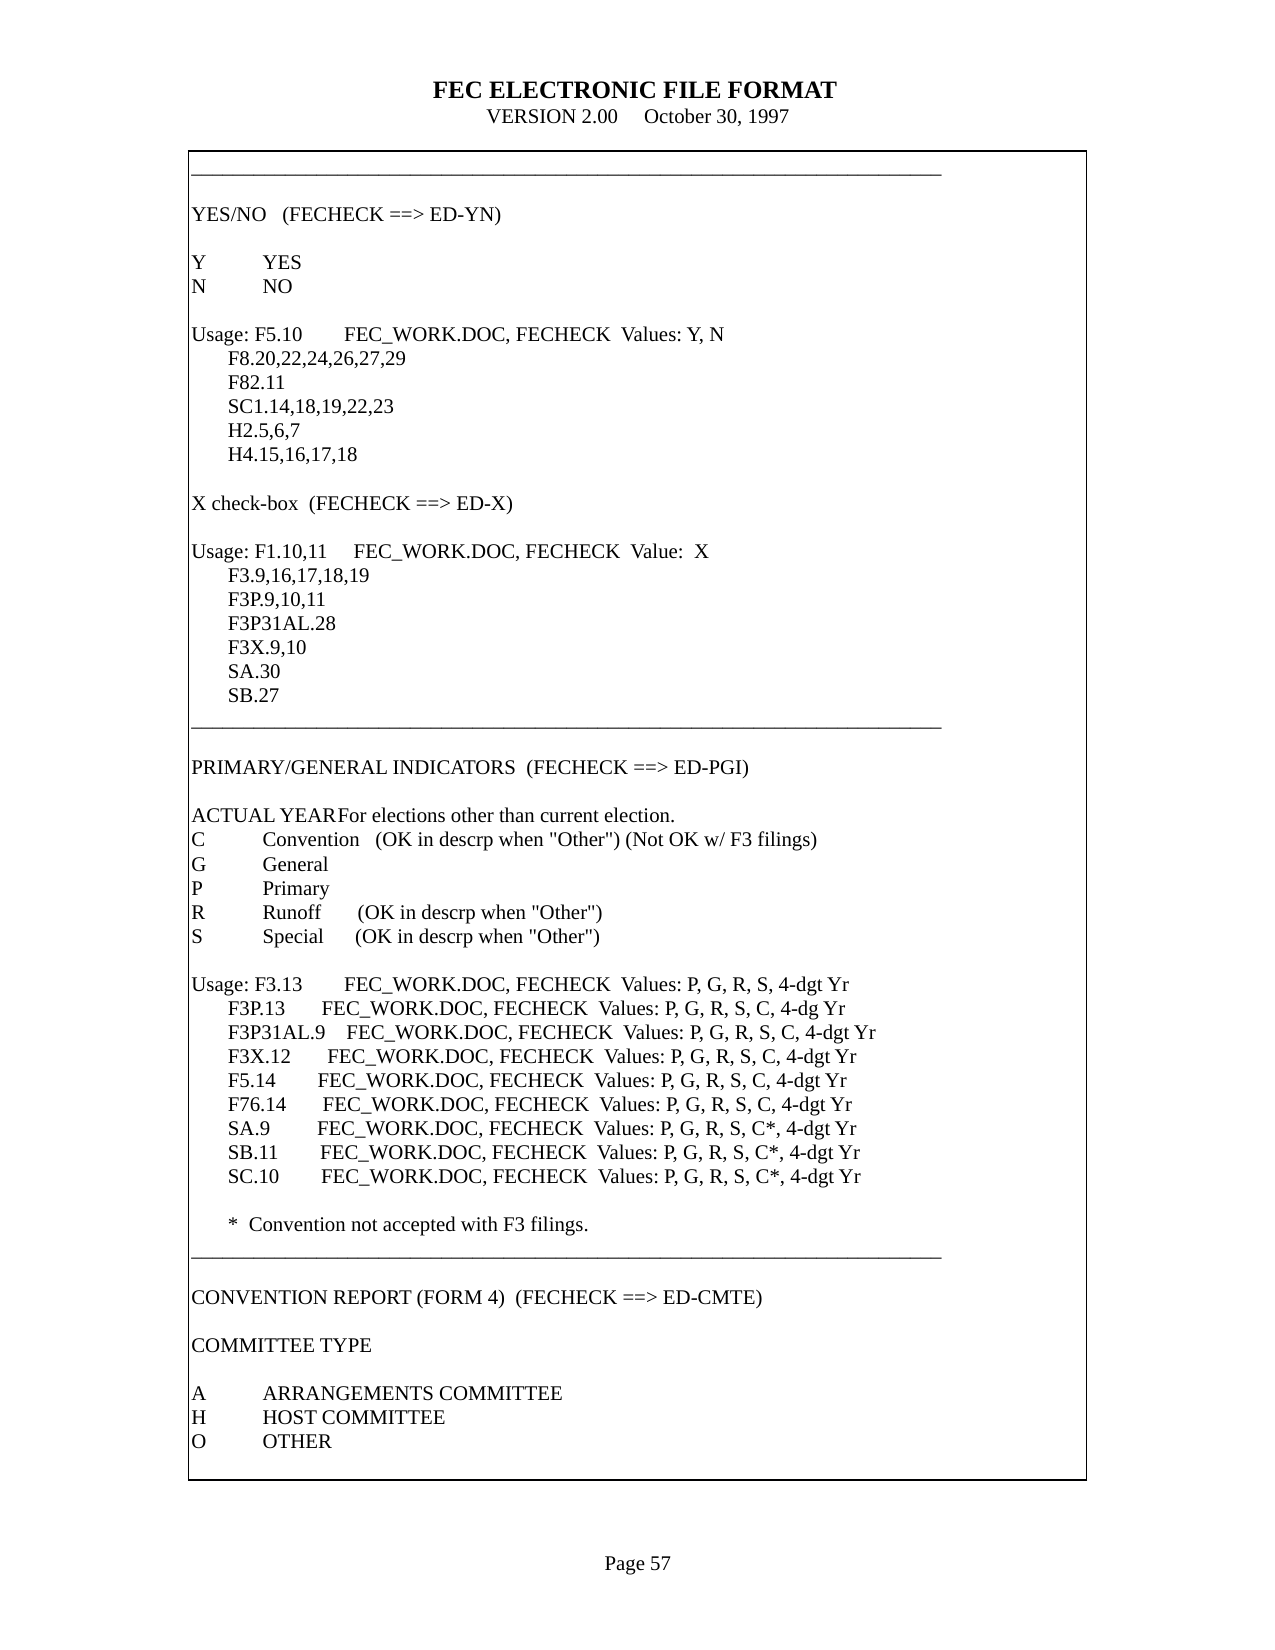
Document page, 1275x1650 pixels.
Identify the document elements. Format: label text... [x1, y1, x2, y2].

text SB.27 [189, 679, 1086, 703]
text F3P.9,10,11 [189, 583, 1086, 607]
text ________________________________________________________________________ [189, 1233, 1086, 1261]
text SA.30 [189, 655, 1086, 679]
text ________________________________________________________________________ [189, 703, 1086, 731]
text X check-box (FECHECK ==> ED-X) [189, 487, 1086, 514]
text A ARRANGEMENTS COMMITTEE [189, 1377, 1086, 1401]
text Usage: F3.13 FEC_WORK.DOC, FECHECK Values: P, G, R, S, 4-dgt Yr [189, 968, 1086, 992]
text F3X.12 FEC_WORK.DOC, FECHECK Values: P, G, R, S, C, 4-dgt Yr [189, 1040, 1086, 1064]
text SC1.14,18,19,22,23 [189, 391, 1086, 415]
text ________________________________________________________________________ [189, 152, 1086, 178]
text F5.14 FEC_WORK.DOC, FECHECK Values: P, G, R, S, C, 4-dgt Yr [189, 1064, 1086, 1088]
text COMMITTEE TYPE [189, 1329, 1086, 1357]
text * Convention not accepted with F3 filings. [189, 1209, 1086, 1233]
text ACTUAL YEAR For elections other than current election. [189, 800, 1086, 824]
text YES/NO (FECHECK ==> ED-YN) [189, 198, 1086, 226]
text F82.11 [189, 367, 1086, 391]
text Usage: F5.10 FEC_WORK.DOC, FECHECK Values: Y, N [189, 318, 1086, 342]
text P Primary [189, 872, 1086, 896]
text F3P31AL.9 FEC_WORK.DOC, FECHECK Values: P, G, R, S, C, 4-dgt Yr [189, 1016, 1086, 1040]
text F3P31AL.28 [189, 607, 1086, 631]
text F76.14 FEC_WORK.DOC, FECHECK Values: P, G, R, S, C, 4-dgt Yr [189, 1088, 1086, 1112]
text CONVENTION REPORT (FORM 4) (FECHECK ==> ED-CMTE) [189, 1281, 1086, 1309]
text F3X.9,10 [189, 631, 1086, 655]
text SB.11 FEC_WORK.DOC, FECHECK Values: P, G, R, S, C*, 4-dgt Yr [189, 1137, 1086, 1161]
text H HOST COMMITTEE [189, 1401, 1086, 1425]
text R Runoff (OK in descrp when "Other") [189, 896, 1086, 920]
text F3.9,16,17,18,19 [189, 559, 1086, 583]
text H2.5,6,7 [189, 415, 1086, 439]
text S Special (OK in descrp when "Other") [189, 920, 1086, 948]
text H4.15,16,17,18 [189, 439, 1086, 466]
text Usage: F1.10,11 FEC_WORK.DOC, FECHECK Value: X [189, 535, 1086, 559]
text F3P.13 FEC_WORK.DOC, FECHECK Values: P, G, R, S, C, 4-dg Yr [189, 992, 1086, 1016]
text G General [189, 848, 1086, 872]
text PRIMARY/GENERAL INDICATORS (FECHECK ==> ED-PGI) [189, 752, 1086, 779]
text O OTHER [189, 1425, 1086, 1453]
text F8.20,22,24,26,27,29 [189, 342, 1086, 367]
text Y YES [189, 246, 1086, 270]
text N NO [189, 270, 1086, 298]
text C Convention (OK in descrp when "Other") (Not OK w/ F3 filings) [189, 824, 1086, 848]
text SA.9 FEC_WORK.DOC, FECHECK Values: P, G, R, S, C*, 4-dgt Yr [189, 1112, 1086, 1137]
text SC.10 FEC_WORK.DOC, FECHECK Values: P, G, R, S, C*, 4-dgt Yr [189, 1161, 1086, 1188]
